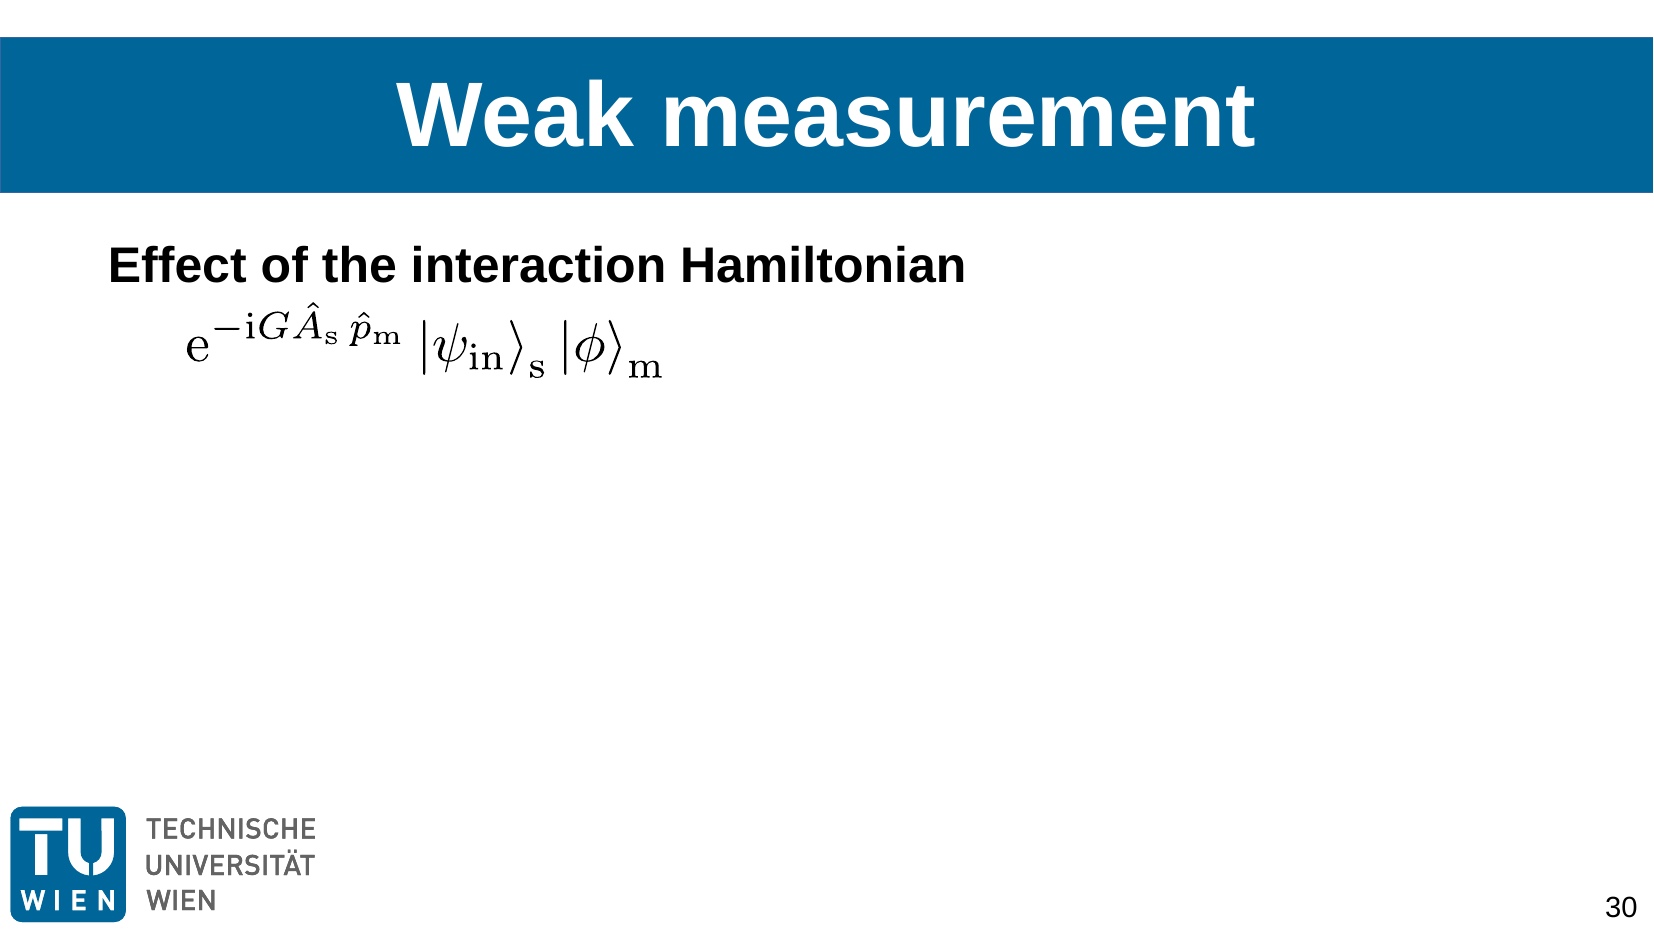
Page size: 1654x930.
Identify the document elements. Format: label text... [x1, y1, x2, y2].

list Effect of the interaction Hamiltonian [107, 236, 1186, 311]
title Weak measurement [0, 37, 1653, 193]
picture [180, 285, 675, 406]
